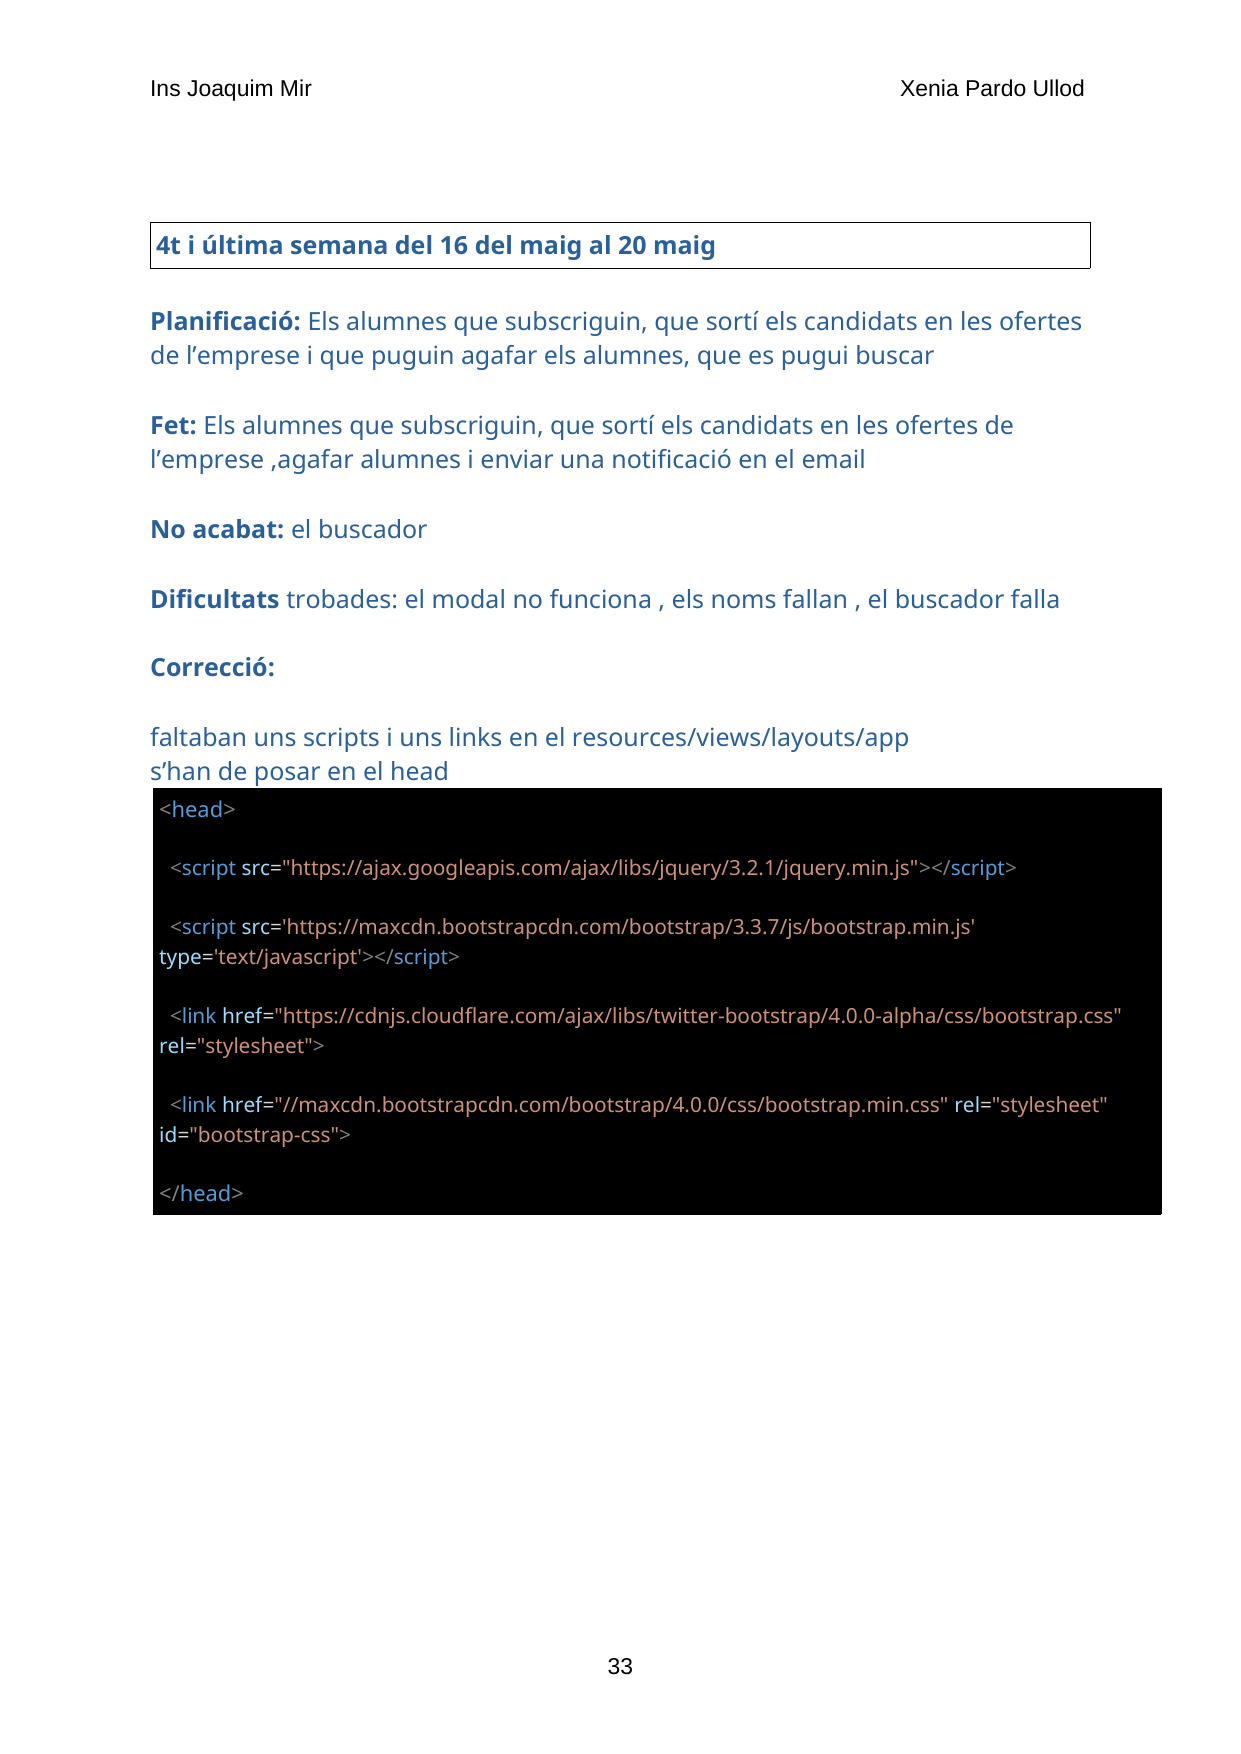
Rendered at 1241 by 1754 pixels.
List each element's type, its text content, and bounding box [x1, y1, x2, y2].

text faltaban uns scripts i uns links en el resources/views/layouts/app [150, 719, 1090, 754]
text Planificació: Els alumnes que subscriguin, que sortí els candidats en les ofertes de l’emprese i que puguin agafar els alumnes, que es pugui buscar [150, 303, 1090, 372]
text s’han de posar en el head [150, 754, 1090, 788]
text No acabat: el buscador [150, 512, 1090, 546]
table_header 4t i última semana del 16 del maig al 20 maig [151, 223, 1090, 268]
text Fet: Els alumnes que subscriguin, que sortí els candidats en les ofertes de l’emprese ,agafar alumnes i enviar una notificació en el email [150, 408, 1090, 476]
text Dificultats trobades: el modal no funciona , els noms fallan , el buscador falla [150, 582, 1090, 616]
text Correcció: [150, 649, 1090, 684]
table_header <head> <script src="https://ajax.googleapis.com/ajax/libs/jquery/3.2.1/jquery.min.js"></script> <script src='https://maxcdn.bootstrapcdn.com/bootstrap/3.3.7/js/bootstrap.min.js' type='text/javascript'></script> <link href="https://cdnjs.cloudflare.com/ajax/libs/twitter-bootstrap/4.0.0-alpha/css/bootstrap.css" rel="stylesheet"> <link href="//maxcdn.bootstrapcdn.com/bootstrap/4.0.0/css/bootstrap.min.css" rel="stylesheet" id="bootstrap-css"> </head> [154, 789, 1161, 1214]
